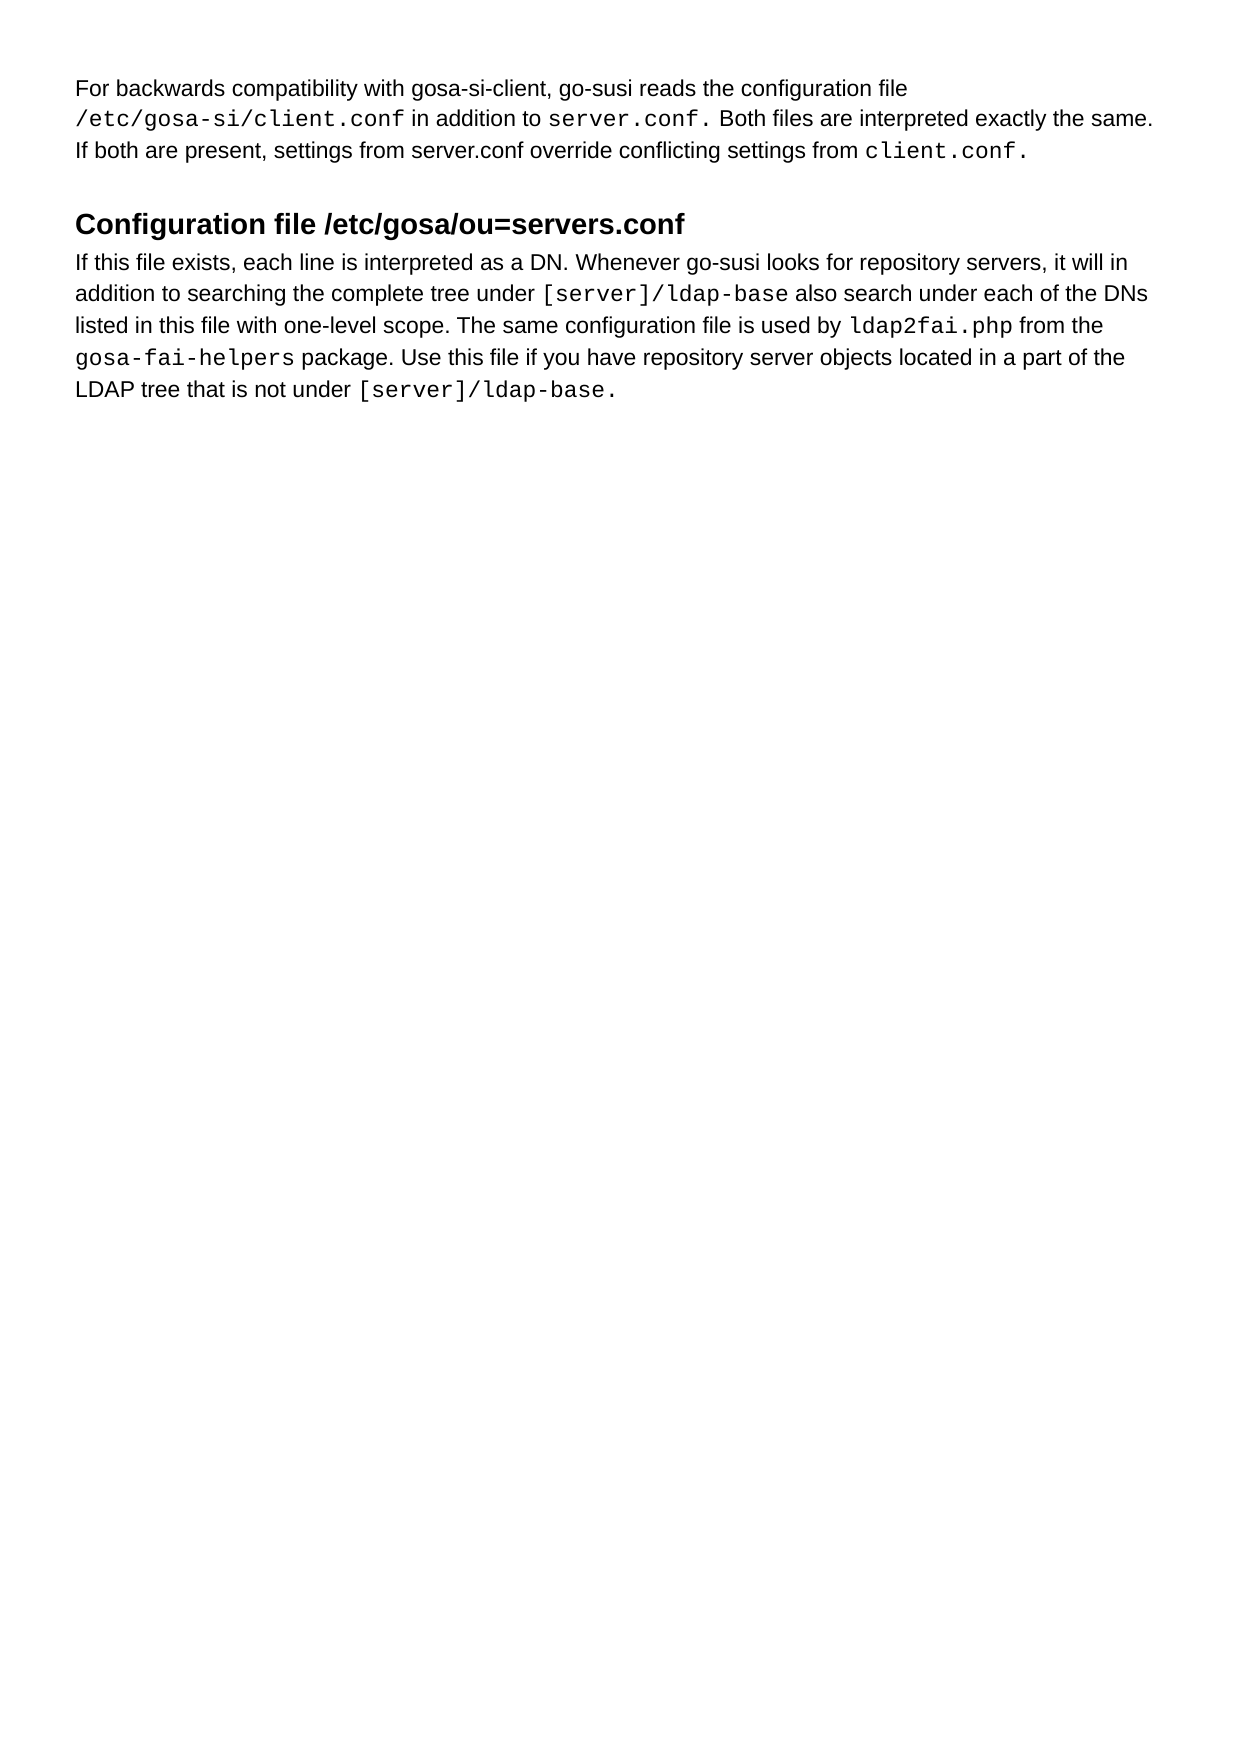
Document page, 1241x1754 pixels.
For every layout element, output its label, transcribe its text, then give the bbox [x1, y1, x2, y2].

subtitle Configuration file /etc/gosa/ou=servers.conf [75, 207, 1165, 241]
text If this file exists, each line is interpreted as a DN. Whenever go-susi looks for repository servers, it will in addition to searching the complete tree under [server]/ldap-base also search under each of the DNs listed in this file with one-level scope. The same configuration file is used by ldap2fai.php from the gosa-fai-helpers package. Use this file if you have repository server objects located in a part of the LDAP tree that is not under [server]/ldap-base. [75, 249, 1165, 404]
text For backwards compatibility with gosa-si-client, go-susi reads the configuration file /etc/gosa-si/client.conf in addition to server.conf. Both files are interpreted exactly the same. If both are present, settings from server.conf override conflicting settings from client.conf. [75, 75, 1165, 166]
